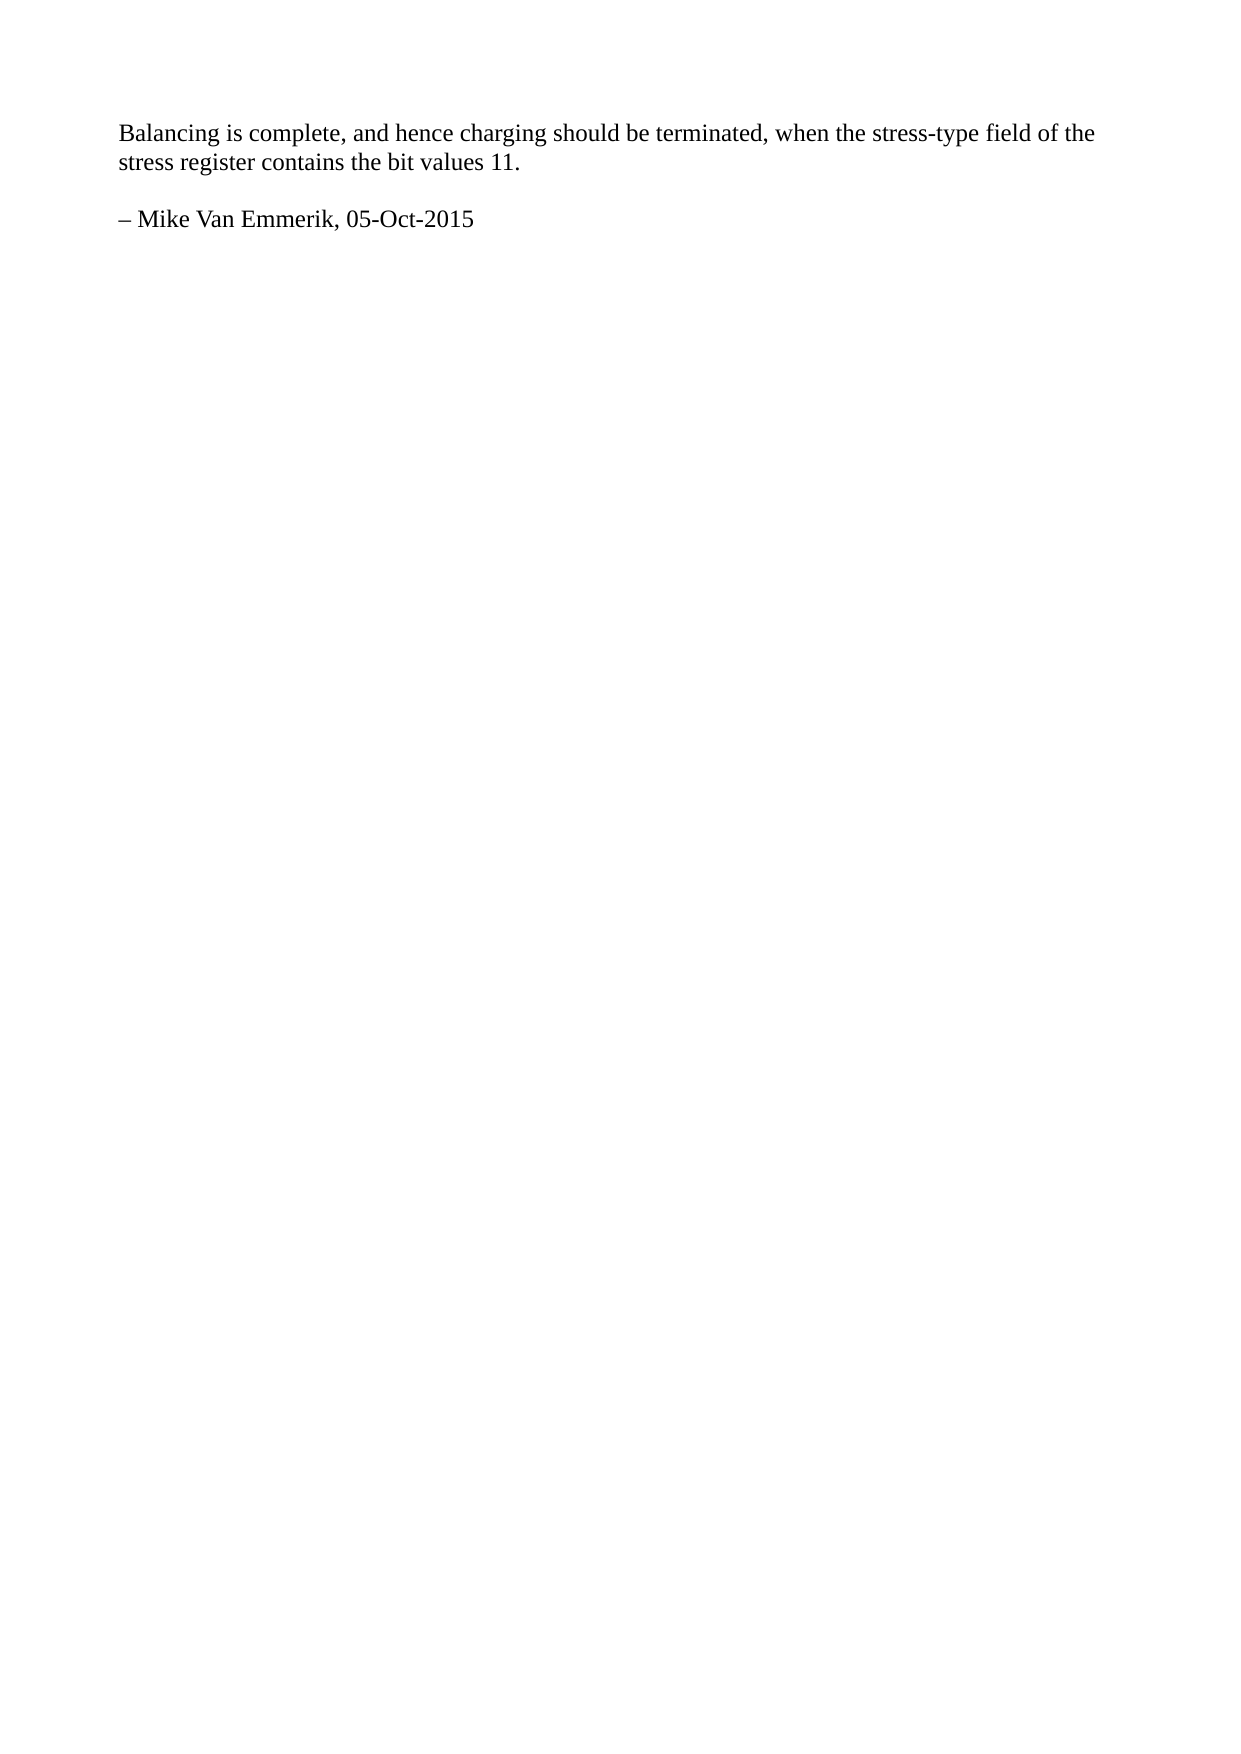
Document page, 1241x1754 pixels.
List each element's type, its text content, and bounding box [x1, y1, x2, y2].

text – Mike Van Emmerik, 05-Oct-2015 [118, 204, 1122, 233]
text Balancing is complete, and hence charging should be terminated, when the stress-type field of the stress register contains the bit values 11. [118, 118, 1122, 176]
